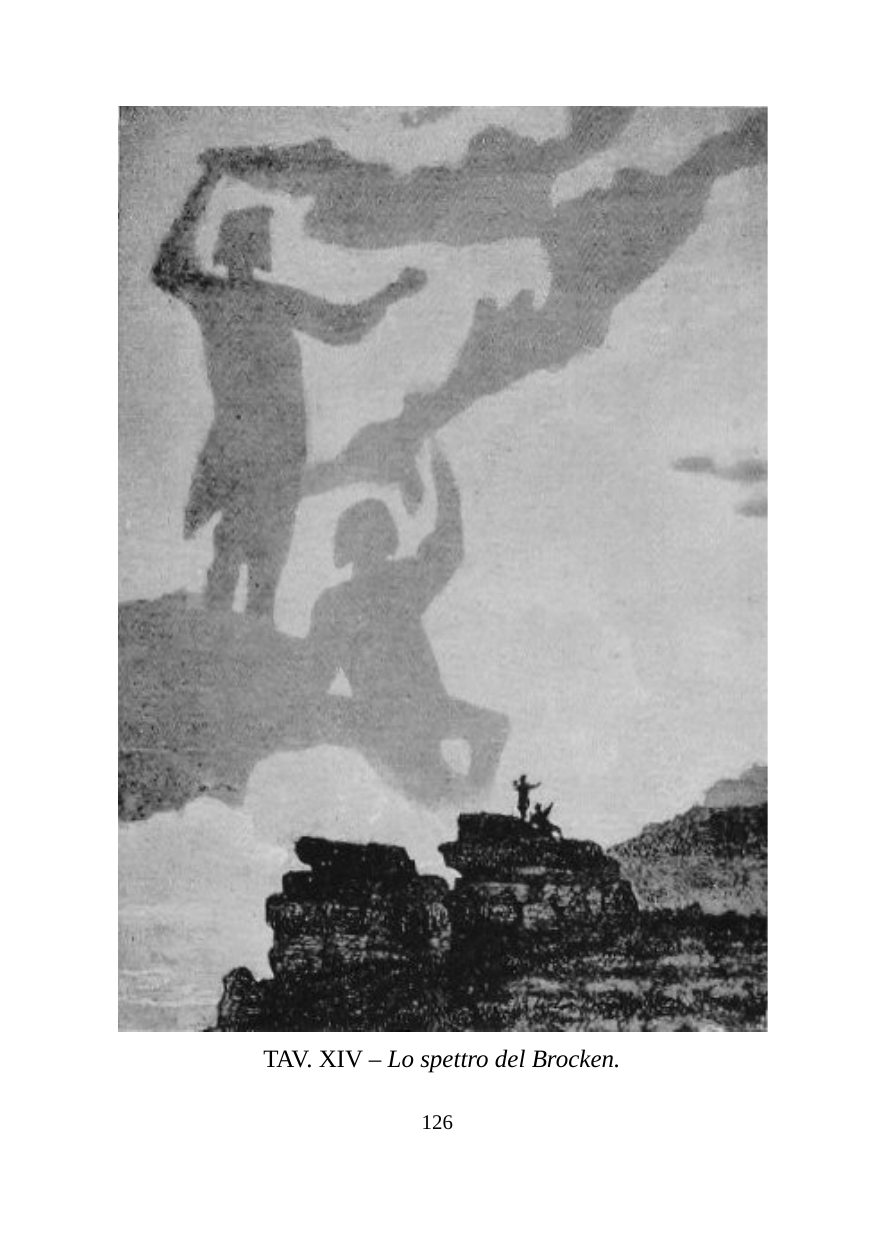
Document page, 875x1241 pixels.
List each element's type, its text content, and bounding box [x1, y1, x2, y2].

text TAV. XIV – Lo spettro del Brocken. [118, 1032, 768, 1072]
picture [118, 106, 768, 1032]
